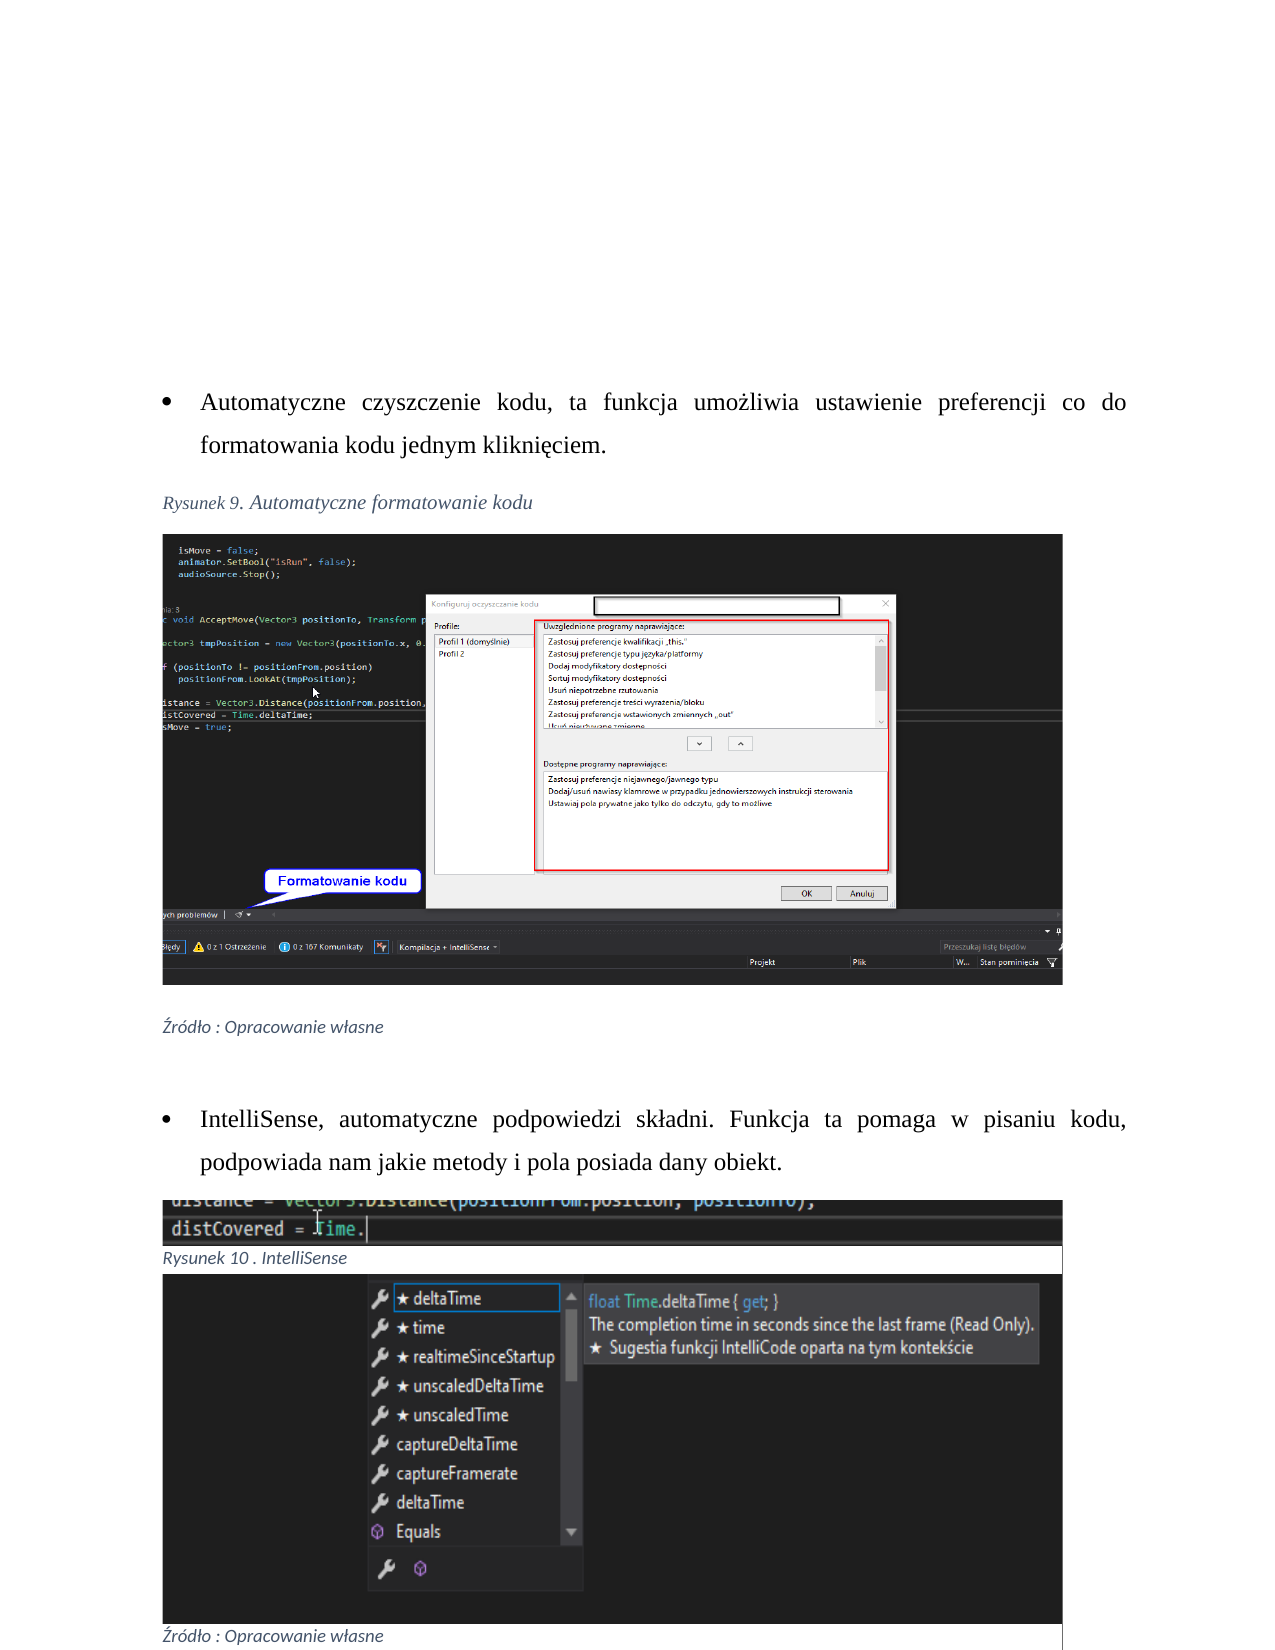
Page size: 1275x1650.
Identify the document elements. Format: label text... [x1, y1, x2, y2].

text Źródło : Opracowanie własne [162, 1015, 1127, 1038]
text Rysunek 10 . IntelliSense [162, 1246, 1062, 1269]
text Źródło : Opracowanie własne [162, 1624, 1062, 1647]
list Automatyczne czyszczenie kodu, ta funkcja umożliwia ustawienie preferencji co do formatowania kodu jednym kliknięciem. [162, 387, 1127, 459]
text Rysunek 9. Automatyczne formatowanie kodu [162, 490, 1127, 514]
list IntelliSense, automatyczne podpowiedzi składni. Funkcja ta pomaga w pisaniu kodu, podpowiada nam jakie metody i pola posiada dany obiekt. [162, 1104, 1127, 1176]
